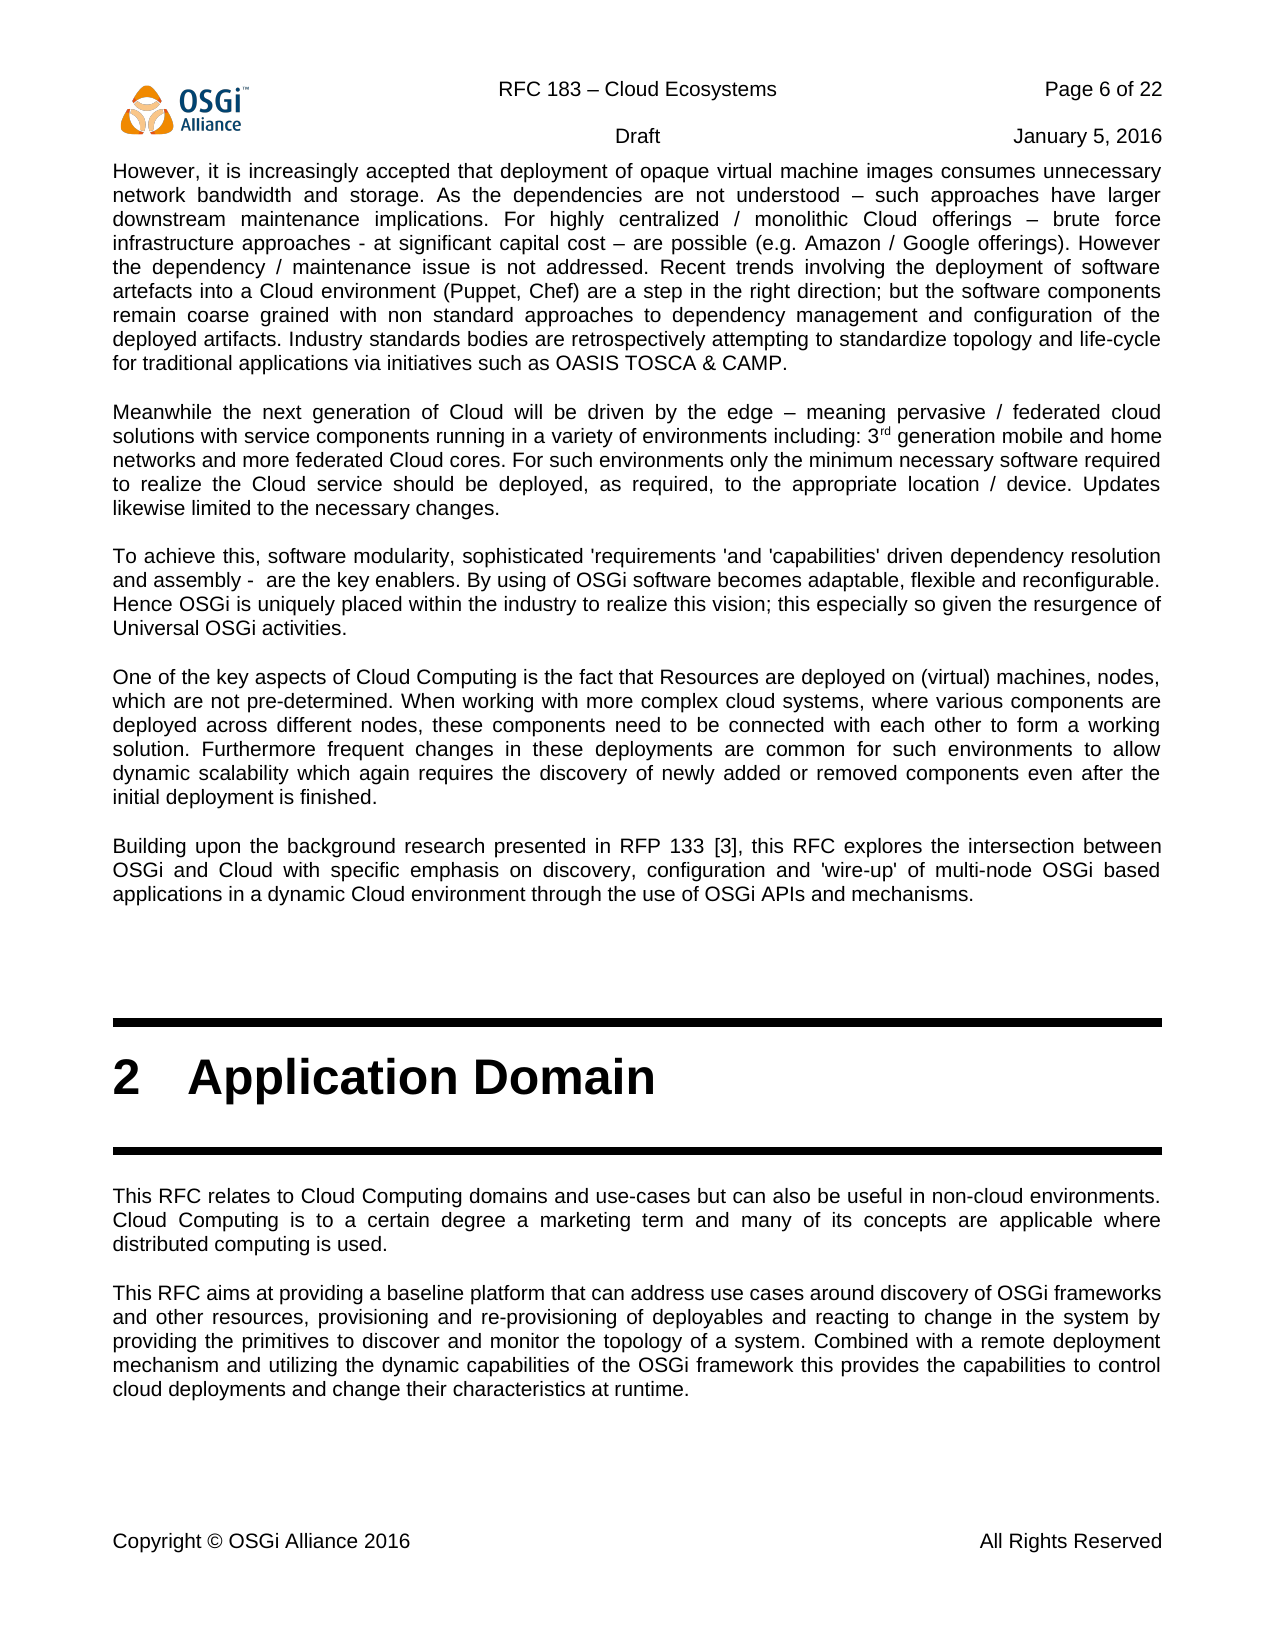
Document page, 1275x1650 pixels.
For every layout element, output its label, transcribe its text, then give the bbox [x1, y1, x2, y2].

text One of the key aspects of Cloud Computing is the fact that Resources are deployed on (virtual) machines, nodes, which are not pre-determined. When working with more complex cloud systems, where various components are deployed across different nodes, these components need to be connected with each other to form a working solution. Furthermore frequent changes in these deployments are common for such environments to allow dynamic scalability which again requires the discovery of newly added or removed components even after the initial deployment is finished. [112, 665, 1162, 809]
text This RFC relates to Cloud Computing domains and use-cases but can also be useful in non-cloud environments. Cloud Computing is to a certain degree a marketing term and many of its concepts are applicable where distributed computing is used. [112, 1184, 1162, 1256]
text This RFC aims at providing a baseline platform that can address use cases around discovery of OSGi frameworks and other resources, provisioning and re-provisioning of deployables and reacting to change in the system by providing the primitives to discover and monitor the topology of a system. Combined with a remote deployment mechanism and utilizing the dynamic capabilities of the OSGi framework this provides the capabilities to control cloud deployments and change their characteristics at runtime. [112, 1281, 1162, 1401]
text Meanwhile the next generation of Cloud will be driven by the edge – meaning pervasive / federated cloud solutions with service components running in a variety of environments including: 3rd generation mobile and home networks and more federated Cloud cores. For such environments only the minimum necessary software required to realize the Cloud service should be deployed, as required, to the appropriate location / device. Updates likewise limited to the necessary changes. [112, 399, 1162, 519]
text To achieve this, software modularity, sophisticated 'requirements 'and 'capabilities' driven dependency resolution and assembly - are the key enablers. By using of OSGi software becomes adaptable, flexible and reconfigurable. Hence OSGi is uniquely placed within the industry to realize this vision; this especially so given the resurgence of Universal OSGi activities. [112, 544, 1162, 640]
text Building upon the background research presented in RFP 133 [3]., this RFC explores the intersection between OSGi and Cloud with specific emphasis on discovery, configuration and 'wire-up' of multi-node OSGi based applications in a dynamic Cloud environment through the use of OSGi APIs and mechanisms. [112, 834, 1162, 906]
text However, it is increasingly accepted that deployment of opaque virtual machine images consumes unnecessary network bandwidth and storage. As the dependencies are not understood – such approaches have larger downstream maintenance implications. For highly centralized / monolithic Cloud offerings – brute force infrastructure approaches - at significant capital cost – are possible (e.g. Amazon / Google offerings). However the dependency / maintenance issue is not addressed. Recent trends involving the deployment of software artefacts into a Cloud environment (Puppet, Chef) are a step in the right direction; but the software components remain coarse grained with non standard approaches to dependency management and configuration of the deployed artifacts. Industry standards bodies are retrospectively attempting to standardize topology and life-cycle for traditional applications via initiatives such as OASIS TOSCA & CAMP. [112, 159, 1162, 374]
subtitle Application Domain [112, 1019, 1162, 1155]
picture [113, 78, 257, 142]
